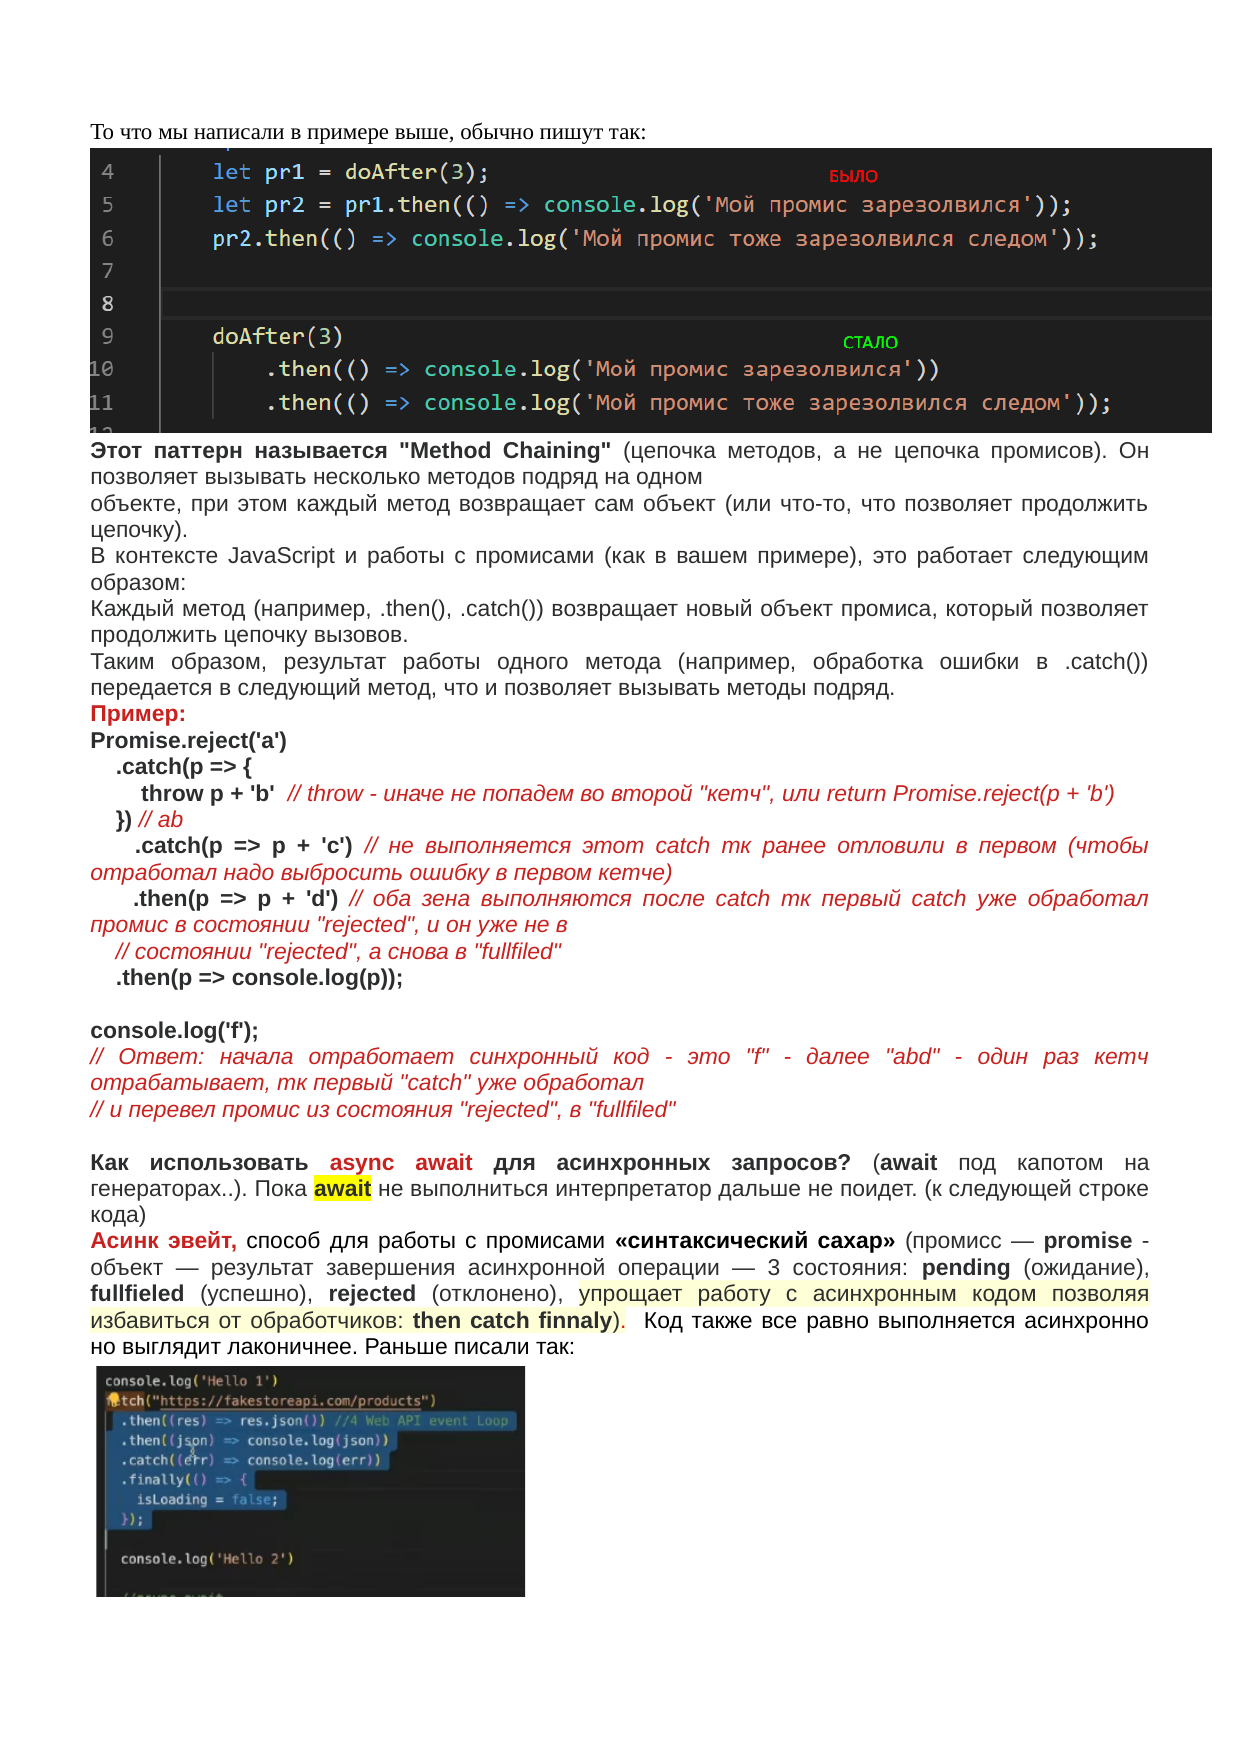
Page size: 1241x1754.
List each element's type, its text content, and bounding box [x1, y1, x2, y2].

text Promise.reject('a') [90, 727, 1150, 753]
text throw p + 'b' // throw - иначе не попадем во второй "кетч", или return Promise.reject(p + 'b') [90, 779, 1150, 806]
text объекте, при этом каждый метод возвращает сам объект (или что-то, что позволяет продолжить цепочку). [90, 489, 1150, 542]
text .catch(p => p + 'c') // не выполняется этот catch тк ранее отловили в первом (чтобы отработал надо выбросить ошибку в первом кетче) [90, 832, 1150, 885]
text .catch(p => { [90, 753, 1150, 779]
text .then(p => p + 'd') // оба зена выполняются после catch тк первый catch уже обработал промис в состоянии "rejected", и он уже не в [90, 885, 1150, 938]
text Этот паттерн называется "Method Chaining" (цепочка методов, а не цепочка промисов). Он позволяет вызывать несколько методов подряд на одном [90, 437, 1150, 489]
picture [96, 1366, 526, 1597]
text Как использовать async await для асинхронных запросов? (await под капотом на генераторах..). Пока await не выполниться интерпретатор дальше не поидет. (к следующей строке кода) [90, 1148, 1150, 1227]
text То что мы написали в примере выше, обычно пишут так: [90, 118, 1150, 148]
text В контексте JavaScript и работы с промисами (как в вашем примере), это работает следующим образом: [90, 542, 1150, 595]
text Асинк эвейт, способ для работы с промисами «синтаксический сахар» (промисс — promise - объект — результат завершения асинхронной операции — 3 состояния: pending (ожидание), fullfieled (успешно), rejected (отклонено), упрощает работу с асинхронным кодом позволяя избавиться от обработчиков: then catch finnaly). Код также все равно выполняется асинхронно но выглядит лаконичнее. Раньше писали так: [90, 1227, 1150, 1359]
text Пример: [90, 700, 1150, 727]
picture [90, 148, 1212, 433]
text Каждый метод (например, .then(), .catch()) возвращает новый объект промиса, который позволяет продолжить цепочку вызовов. [90, 595, 1150, 648]
text Таким образом, результат работы одного метода (например, обработка ошибки в .catch()) передается в следующий метод, что и позволяет вызывать методы подряд. [90, 648, 1150, 700]
text // и перевел промис из состояния "rejected", в "fullfiled" [90, 1096, 1150, 1122]
text .then(p => console.log(p)); [90, 964, 1150, 990]
text }) // ab [90, 806, 1150, 832]
text console.log('f'); [90, 1017, 1150, 1043]
text // Ответ: начала отработает синхронный код - это "f" - далее "abd" - один раз кетч отрабатывает, тк первый "catch" уже обработал [90, 1043, 1150, 1096]
text // состоянии "rejected", а снова в "fullfiled" [90, 938, 1150, 964]
